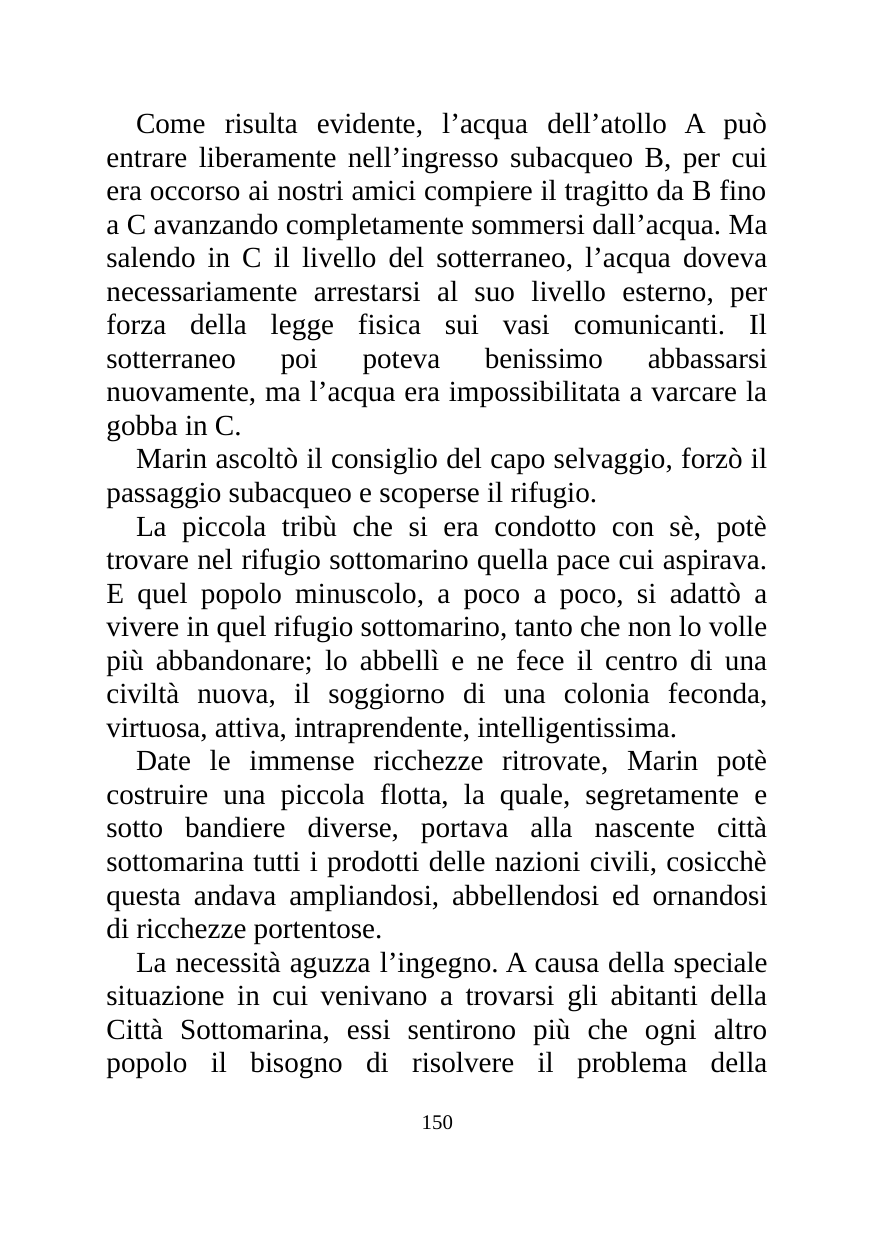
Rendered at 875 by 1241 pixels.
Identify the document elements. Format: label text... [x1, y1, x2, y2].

text La necessità aguzza l’ingegno. A causa della speciale situazione in cui venivano a trovarsi gli abitanti della Città Sottomarina, essi sentirono più che ogni altro popolo il bisogno di risolvere il problema della [106, 945, 768, 1079]
text Marin ascoltò il consiglio del capo selvaggio, forzò il passaggio subacqueo e scoperse il rifugio. [106, 442, 768, 509]
text Date le immense ricchezze ritrovate, Marin potè costruire una piccola flotta, la quale, segretamente e sotto bandiere diverse, portava alla nascente città sottomarina tutti i prodotti delle nazioni civili, cosicchè questa andava ampliandosi, abbellendosi ed ornandosi di ricchezze portentose. [106, 743, 768, 945]
text Come risulta evidente, l’acqua dell’atollo A può entrare liberamente nell’ingresso subacqueo B, per cui era occorso ai nostri amici compiere il tragitto da B fino a C avanzando completamente sommersi dall’acqua. Ma salendo in C il livello del sotterraneo, l’acqua doveva necessariamente arrestarsi al suo livello esterno, per forza della legge fisica sui vasi comunicanti. Il sotterraneo poi poteva benissimo abbassarsi nuovamente, ma l’acqua era impossibilitata a varcare la gobba in C. [106, 106, 768, 442]
text La piccola tribù che si era condotto con sè, potè trovare nel rifugio sottomarino quella pace cui aspirava. E quel popolo minuscolo, a poco a poco, si adattò a vivere in quel rifugio sottomarino, tanto che non lo volle più abbandonare; lo abbellì e ne fece il centro di una civiltà nuova, il soggiorno di una colonia feconda, virtuosa, attiva, intraprendente, intelligentissima. [106, 509, 768, 743]
